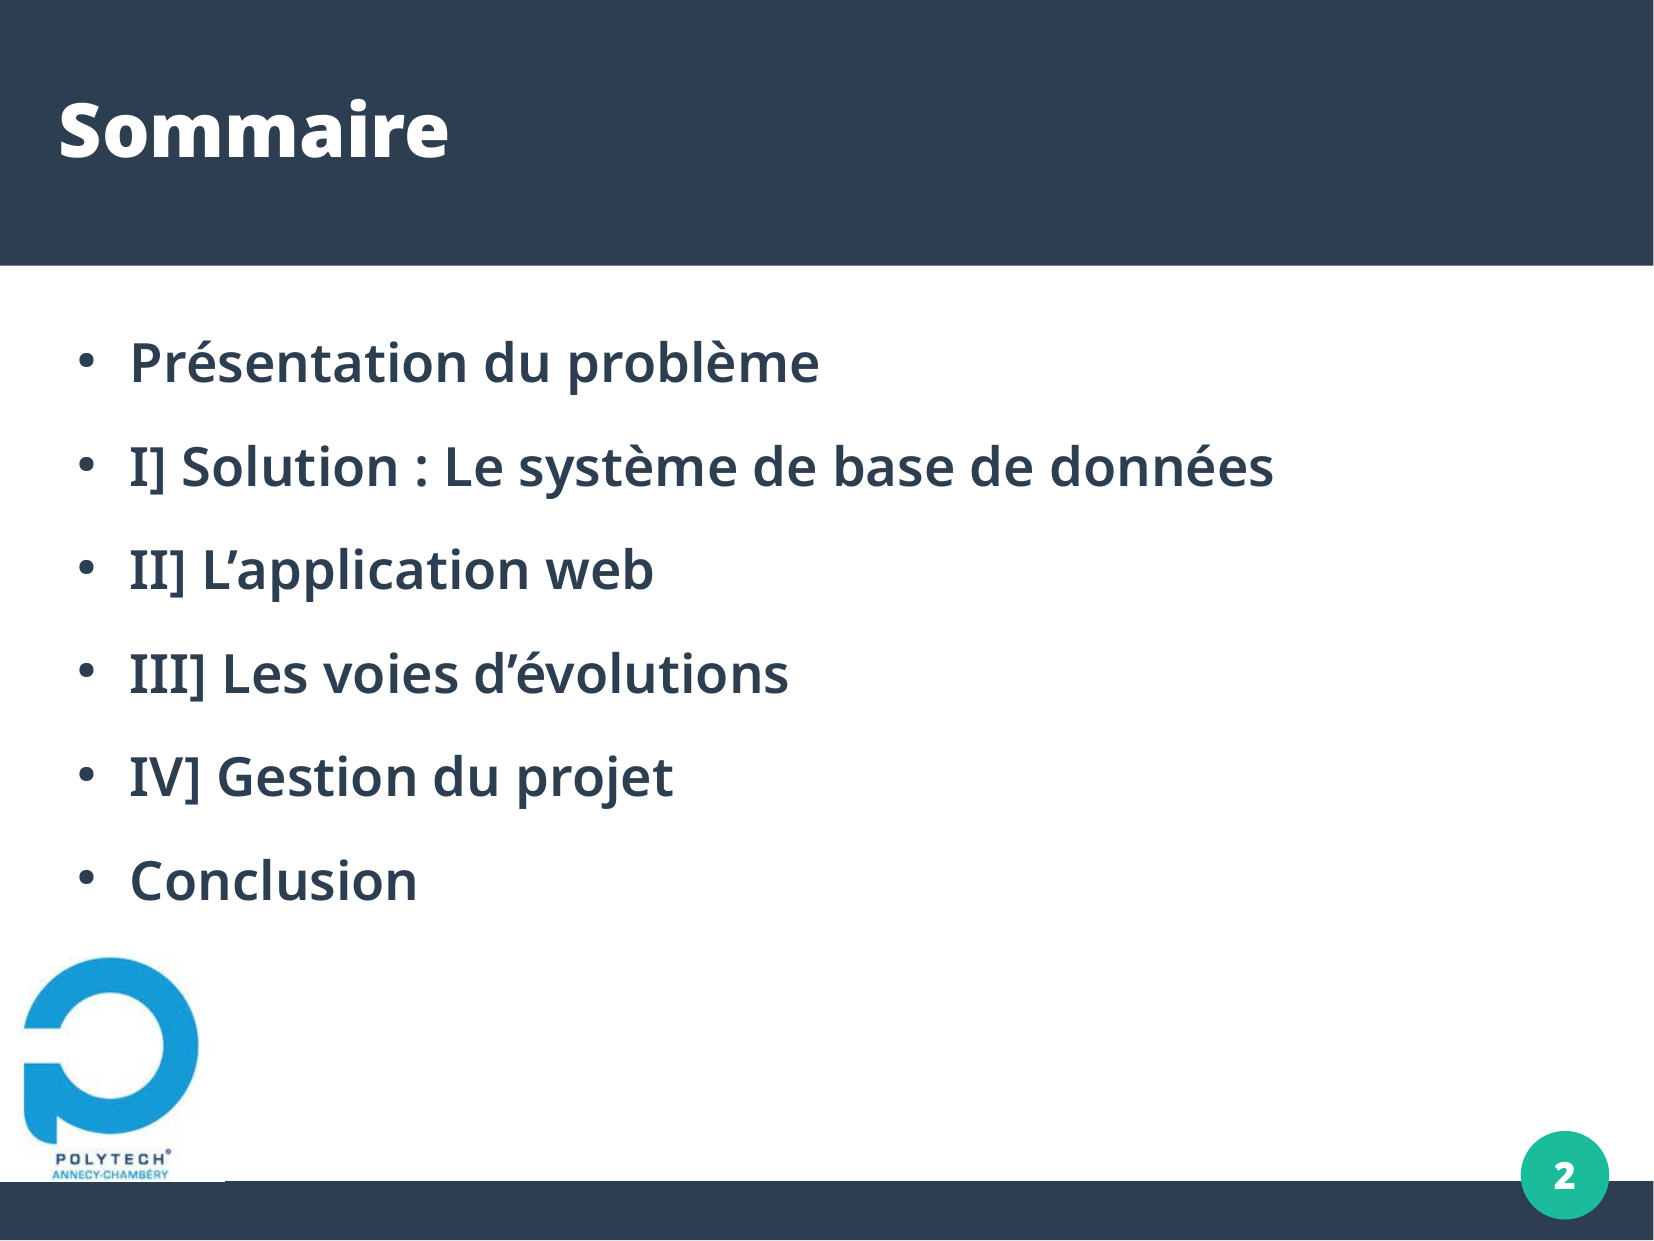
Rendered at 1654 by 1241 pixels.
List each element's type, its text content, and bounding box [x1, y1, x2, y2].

list Présentation du problème I] Solution : Le système de base de données II] L’application web III] Les voies d’évolutions IV] Gestion du projet Conclusion [59, 324, 1595, 1152]
title Sommaire [59, 49, 1595, 207]
picture [0, 956, 225, 1182]
